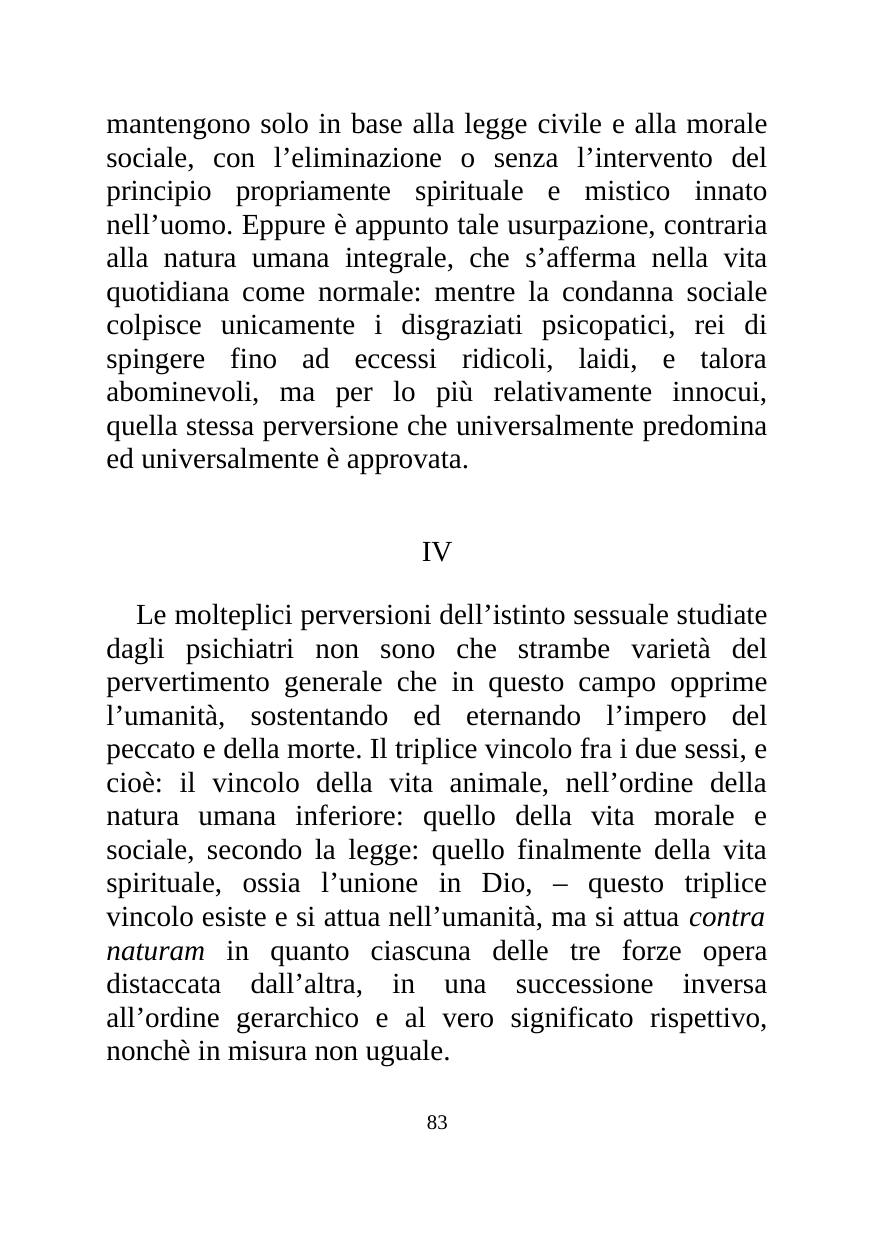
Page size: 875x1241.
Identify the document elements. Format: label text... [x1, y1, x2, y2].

subtitle IV [106, 534, 768, 568]
text Le molteplici perversioni dell’istinto sessuale studiate dagli psichiatri non sono che strambe varietà del pervertimento generale che in questo campo opprime l’umanità, sostentando ed eternando l’impero del peccato e della morte. Il triplice vincolo fra i due sessi, e cioè: il vincolo della vita animale, nell’ordine della natura umana inferiore: quello della vita morale e sociale, secondo la legge: quello finalmente della vita spirituale, ossia l’unione in Dio, – questo triplice vincolo esiste e si attua nell’umanità, ma si attua contra naturam in quanto ciascuna delle tre forze opera distaccata dall’altra, in una successione inversa all’ordine gerarchico e al vero significato rispettivo, nonchè in misura non uguale. [106, 597, 768, 1067]
text mantengono solo in base alla legge civile e alla morale sociale, con l’eliminazione o senza l’intervento del principio propriamente spirituale e mistico innato nell’uomo. Eppure è appunto tale usurpazione, contraria alla natura umana integrale, che s’afferma nella vita quotidiana come normale: mentre la condanna sociale colpisce unicamente i disgraziati psicopatici, rei di spingere fino ad eccessi ridicoli, laidi, e talora abominevoli, ma per lo più relativamente innocui, quella stessa perversione che universalmente predomina ed universalmente è approvata. [106, 106, 768, 475]
